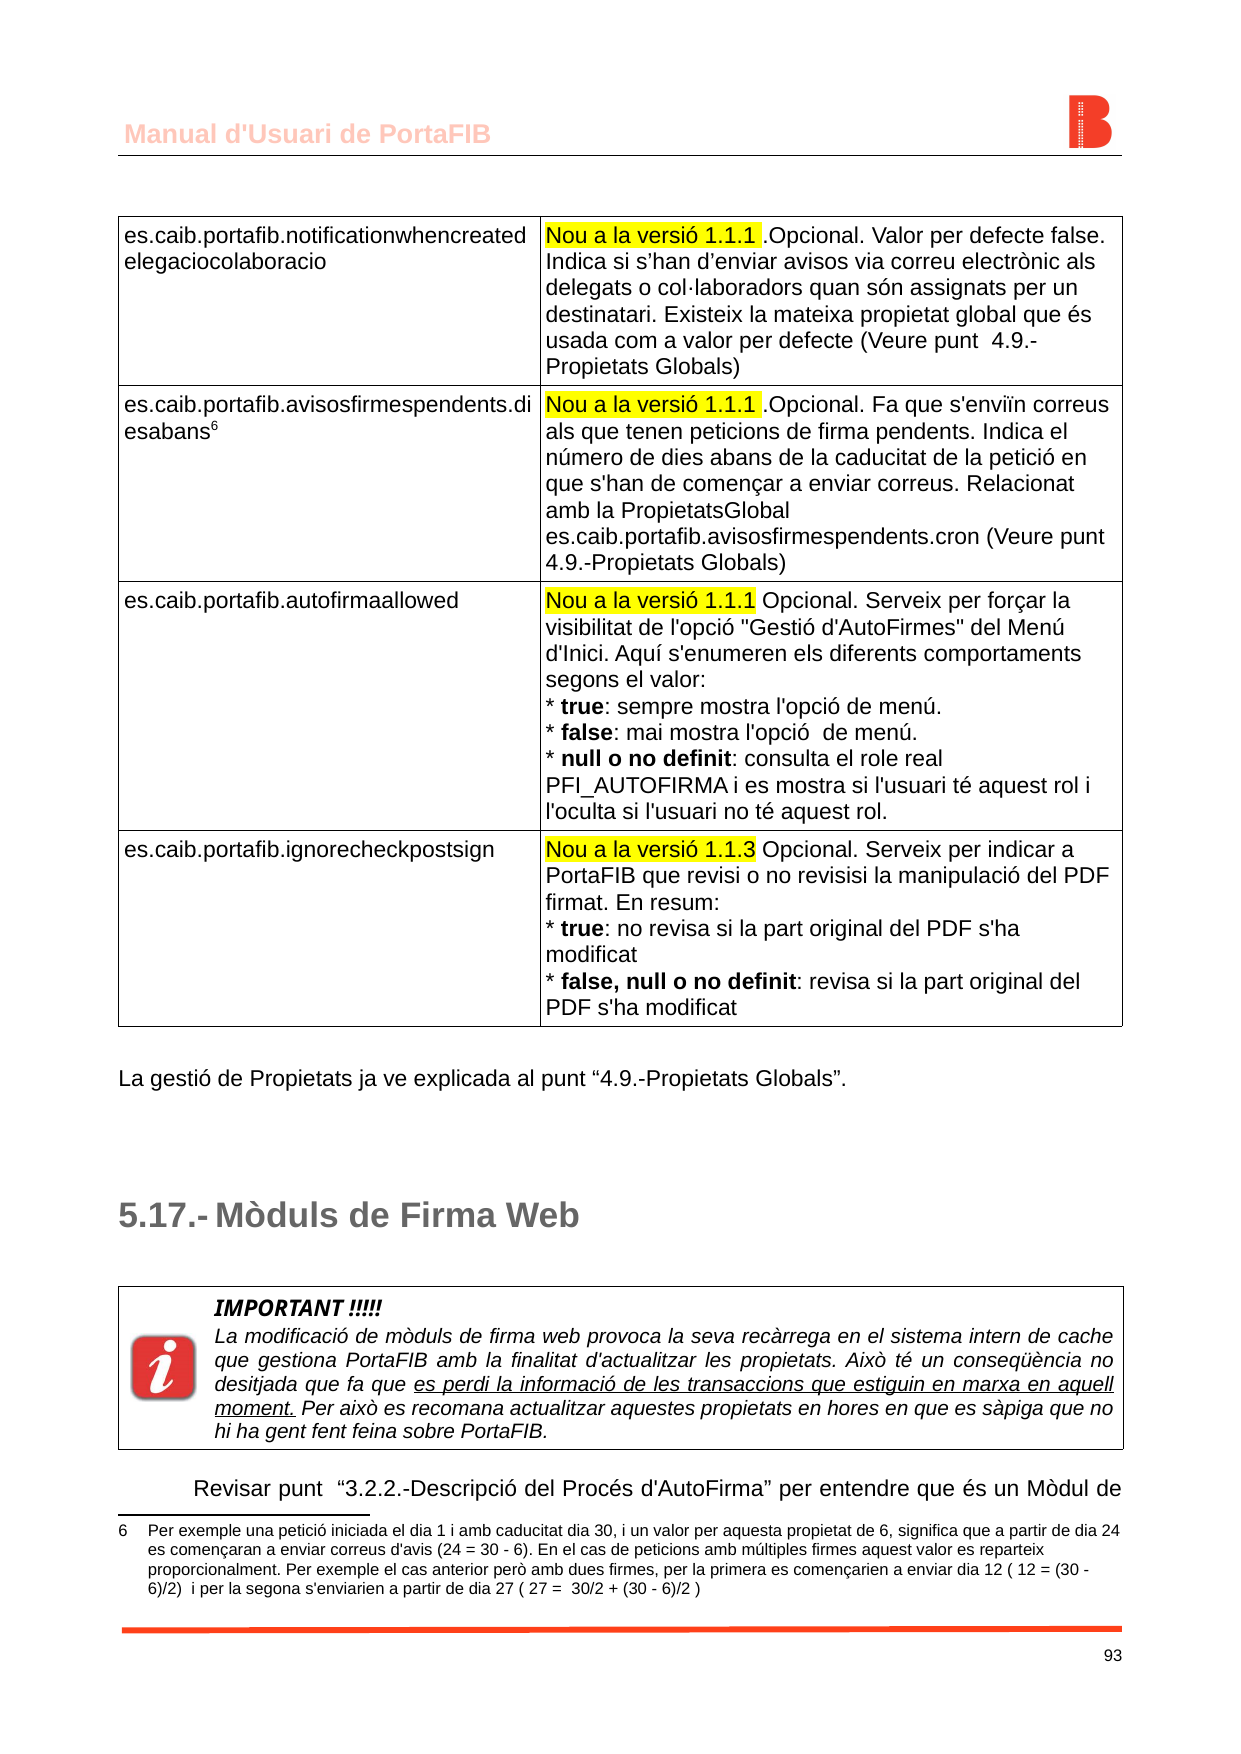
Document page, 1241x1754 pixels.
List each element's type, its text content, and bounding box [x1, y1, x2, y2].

table_cell es.caib.portafib.avisosfirmespendents.diesabans [119, 386, 540, 581]
table_cell Nou a la versió 1.1.1 .Opcional. Valor per defecte false. Indica si s’han d’enviar avisos via correu electrònic als delegats o col·laboradors quan són assignats per un destinatari. Existeix la mateixa propietat global que és usada com a valor per defecte (Veure punt 4.9.-Propietats Globals) [541, 217, 1122, 385]
table_cell es.caib.portafib.notificationwhencreatedelegaciocolaboracio [119, 217, 540, 385]
table_header [119, 1287, 209, 1449]
subtitle Mòduls de Firma Web [118, 1194, 1122, 1235]
table_cell es.caib.portafib.ignorecheckpostsign [119, 831, 540, 1026]
text Revisar punt “3.2.2.-Descripció del Procés d'AutoFirma” per entendre que és un Mòdul de [118, 1475, 1122, 1502]
table_cell Nou a la versió 1.1.1 Opcional. Serveix per forçar la visibilitat de l'opció "Gestió d'AutoFirmes" del Menú d'Inici. Aquí s'enumeren els diferents comportaments segons el valor: * true: sempre mostra l'opció de menú. * false: mai mostra l'opció de menú. * null o no definit: consulta el role real PFI_AUTOFIRMA i es mostra si l'usuari té aquest rol i l'oculta si l'usuari no té aquest rol. [541, 582, 1122, 830]
table_cell Nou a la versió 1.1.3 Opcional. Serveix per indicar a PortaFIB que revisi o no revisisi la manipulació del PDF firmat. En resum: * true: no revisa si la part original del PDF s'ha modificat * false, null o no definit: revisa si la part original del PDF s'ha modificat [541, 831, 1122, 1026]
table_cell es.caib.portafib.autofirmaallowed [119, 582, 540, 830]
picture [129, 1333, 198, 1402]
text La gestió de Propietats ja ve explicada al punt “4.9.-Propietats Globals”. [118, 1065, 1122, 1092]
table_cell Nou a la versió 1.1.1 .Opcional. Fa que s'enviïn correus als que tenen peticions de firma pendents. Indica el número de dies abans de la caducitat de la petició en que s'han de començar a enviar correus. Relacionat amb la PropietatsGlobal es.caib.portafib.avisosfirmespendents.cron (Veure punt 4.9.-Propietats Globals) [541, 386, 1122, 581]
table_header IMPORTANT !!!!! La modificació de mòduls de firma web provoca la seva recàrrega en el sistema intern de cache que gestiona PortaFIB amb la finalitat d'actualitzar les propietats. Això té un conseqüència no desitjada que fa que es perdi la informació de les transaccions que estiguin en marxa en aquell moment. Per això es recomana actualitzar aquestes propietats en hores en que es sàpiga que no hi ha gent fent feina sobre PortaFIB. [209, 1287, 1123, 1449]
picture [1063, 94, 1117, 150]
